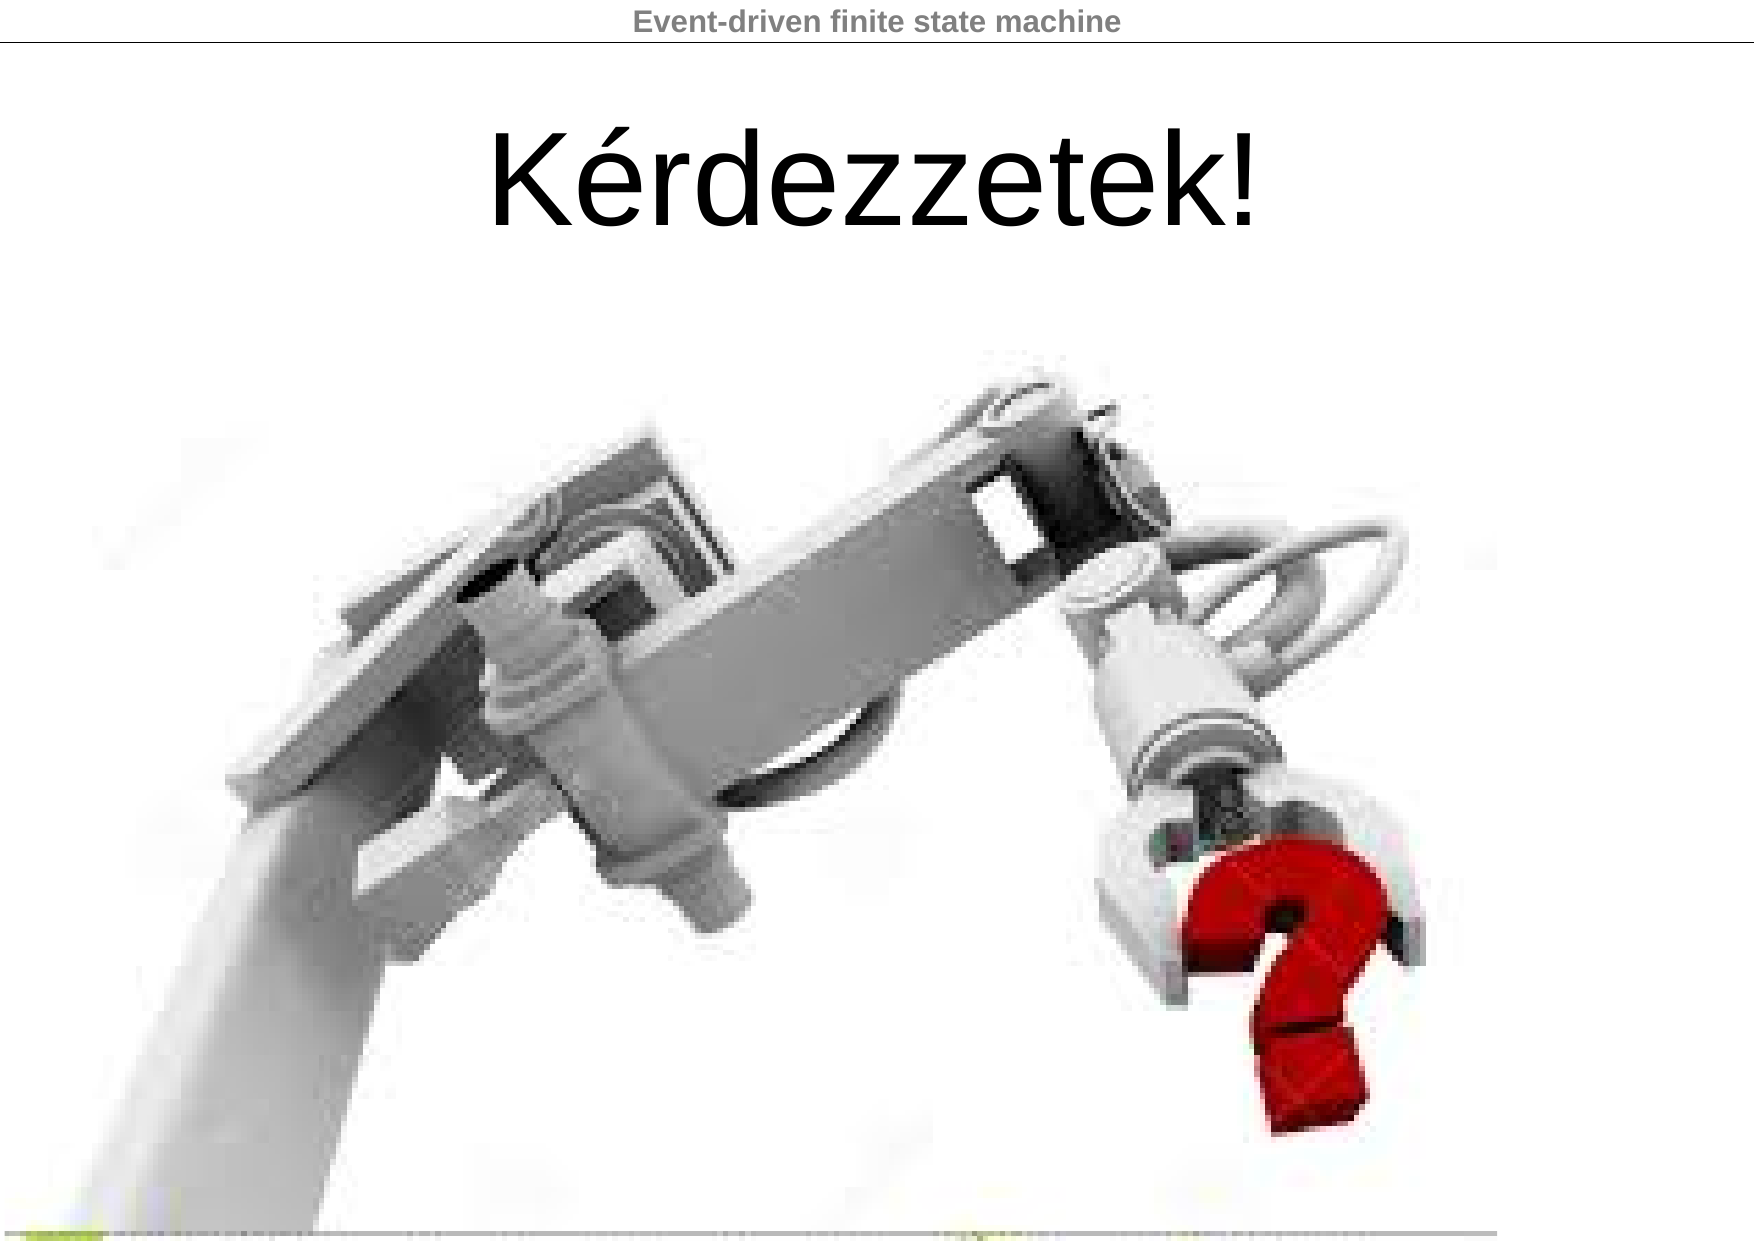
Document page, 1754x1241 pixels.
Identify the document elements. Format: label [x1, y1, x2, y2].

picture [4, 306, 1498, 1241]
